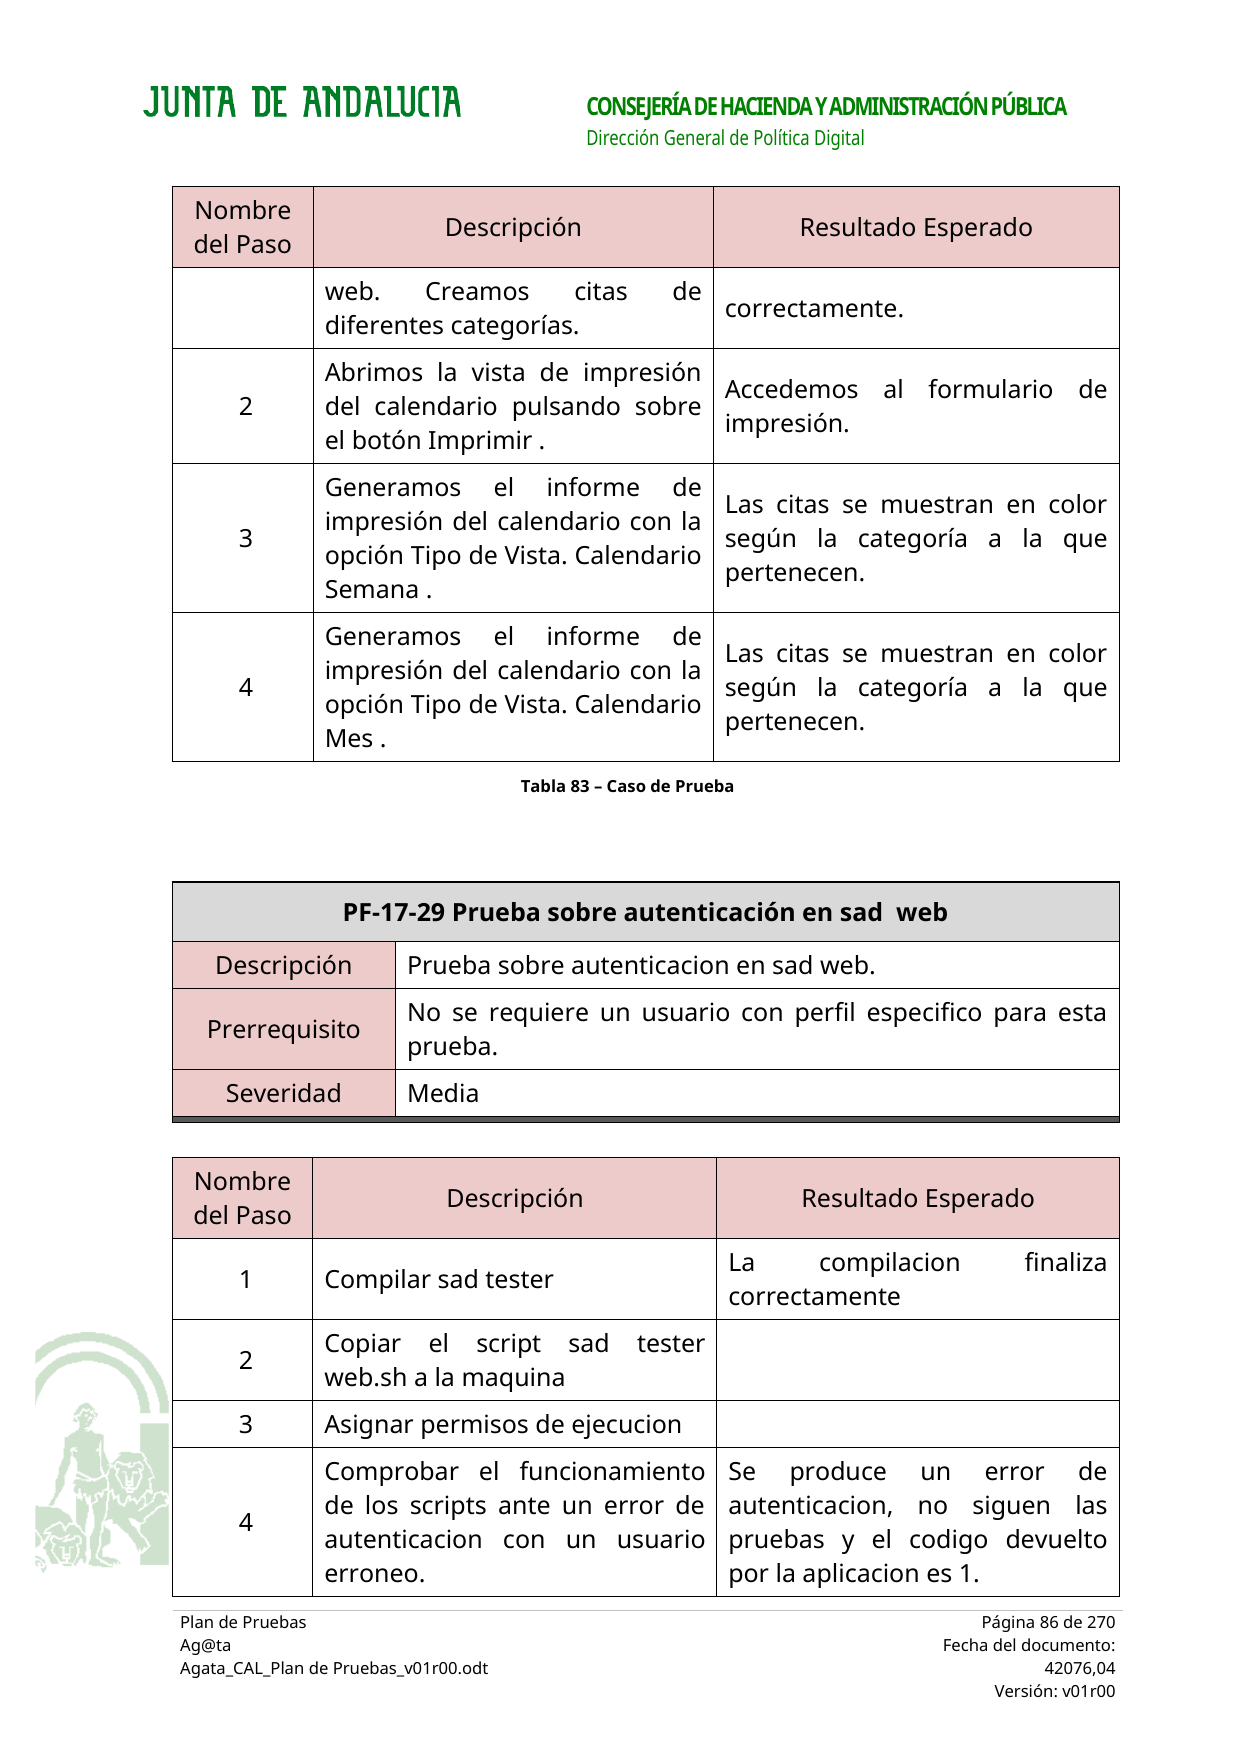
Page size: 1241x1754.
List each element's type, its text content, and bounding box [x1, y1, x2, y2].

table_cell 3 [173, 464, 313, 612]
table_header Nombre del Paso [173, 187, 313, 267]
table_cell Las citas se muestran en color según la categoría a la que pertenecen. [714, 613, 1119, 761]
table_header Descripción [314, 187, 713, 267]
table_cell Copiar el script sad tester web.sh a la maquina [313, 1320, 716, 1400]
table_cell 2 [173, 1320, 312, 1400]
table_cell Prerrequisito [173, 989, 395, 1069]
table_header Resultado Esperado [717, 1158, 1119, 1238]
table_cell Las citas se muestran en color según la categoría a la que pertenecen. [714, 464, 1119, 612]
table_cell 4 [173, 1448, 312, 1596]
table_cell 4 [173, 613, 313, 761]
picture [143, 86, 461, 117]
table_cell [173, 1117, 1119, 1122]
text Tabla 83 – Caso de Prueba [148, 774, 1107, 797]
table_header PF-17-29 Prueba sobre autenticación en sad web [173, 883, 1119, 941]
table_cell [173, 268, 313, 348]
table_cell No se requiere un usuario con perfil especifico para esta prueba. [396, 989, 1119, 1069]
table_cell [717, 1401, 1119, 1447]
table_cell Asignar permisos de ejecucion [313, 1401, 716, 1447]
table_cell Abrimos la vista de impresión del calendario pulsando sobre el botón Imprimir . [314, 349, 713, 463]
table_cell 1 [173, 1239, 312, 1319]
table_cell Generamos el informe de impresión del calendario con la opción Tipo de Vista. Calendario Semana . [314, 464, 713, 612]
table_cell 2 [173, 349, 313, 463]
table_cell web. Creamos citas de diferentes categorías. [314, 268, 713, 348]
table_header Resultado Esperado [714, 187, 1119, 267]
table_header Descripción [313, 1158, 716, 1238]
table_cell Prueba sobre autenticacion en sad web. [396, 942, 1119, 988]
table_cell [717, 1320, 1119, 1400]
table_cell Se produce un error de autenticacion, no siguen las pruebas y el codigo devuelto por la aplicacion es 1. [717, 1448, 1119, 1596]
table_cell Media [396, 1070, 1119, 1116]
table_cell Accedemos al formulario de impresión. [714, 349, 1119, 463]
table_cell correctamente. [714, 268, 1119, 348]
table_cell 3 [173, 1401, 312, 1447]
table_cell La compilacion finaliza correctamente [717, 1239, 1119, 1319]
table_cell Generamos el informe de impresión del calendario con la opción Tipo de Vista. Calendario Mes . [314, 613, 713, 761]
table_cell Comprobar el funcionamiento de los scripts ante un error de autenticacion con un usuario erroneo. [313, 1448, 716, 1596]
table_cell Descripción [173, 942, 395, 988]
table_cell Compilar sad tester [313, 1239, 716, 1319]
table_cell Severidad [173, 1070, 395, 1116]
table_header Nombre del Paso [173, 1158, 312, 1238]
